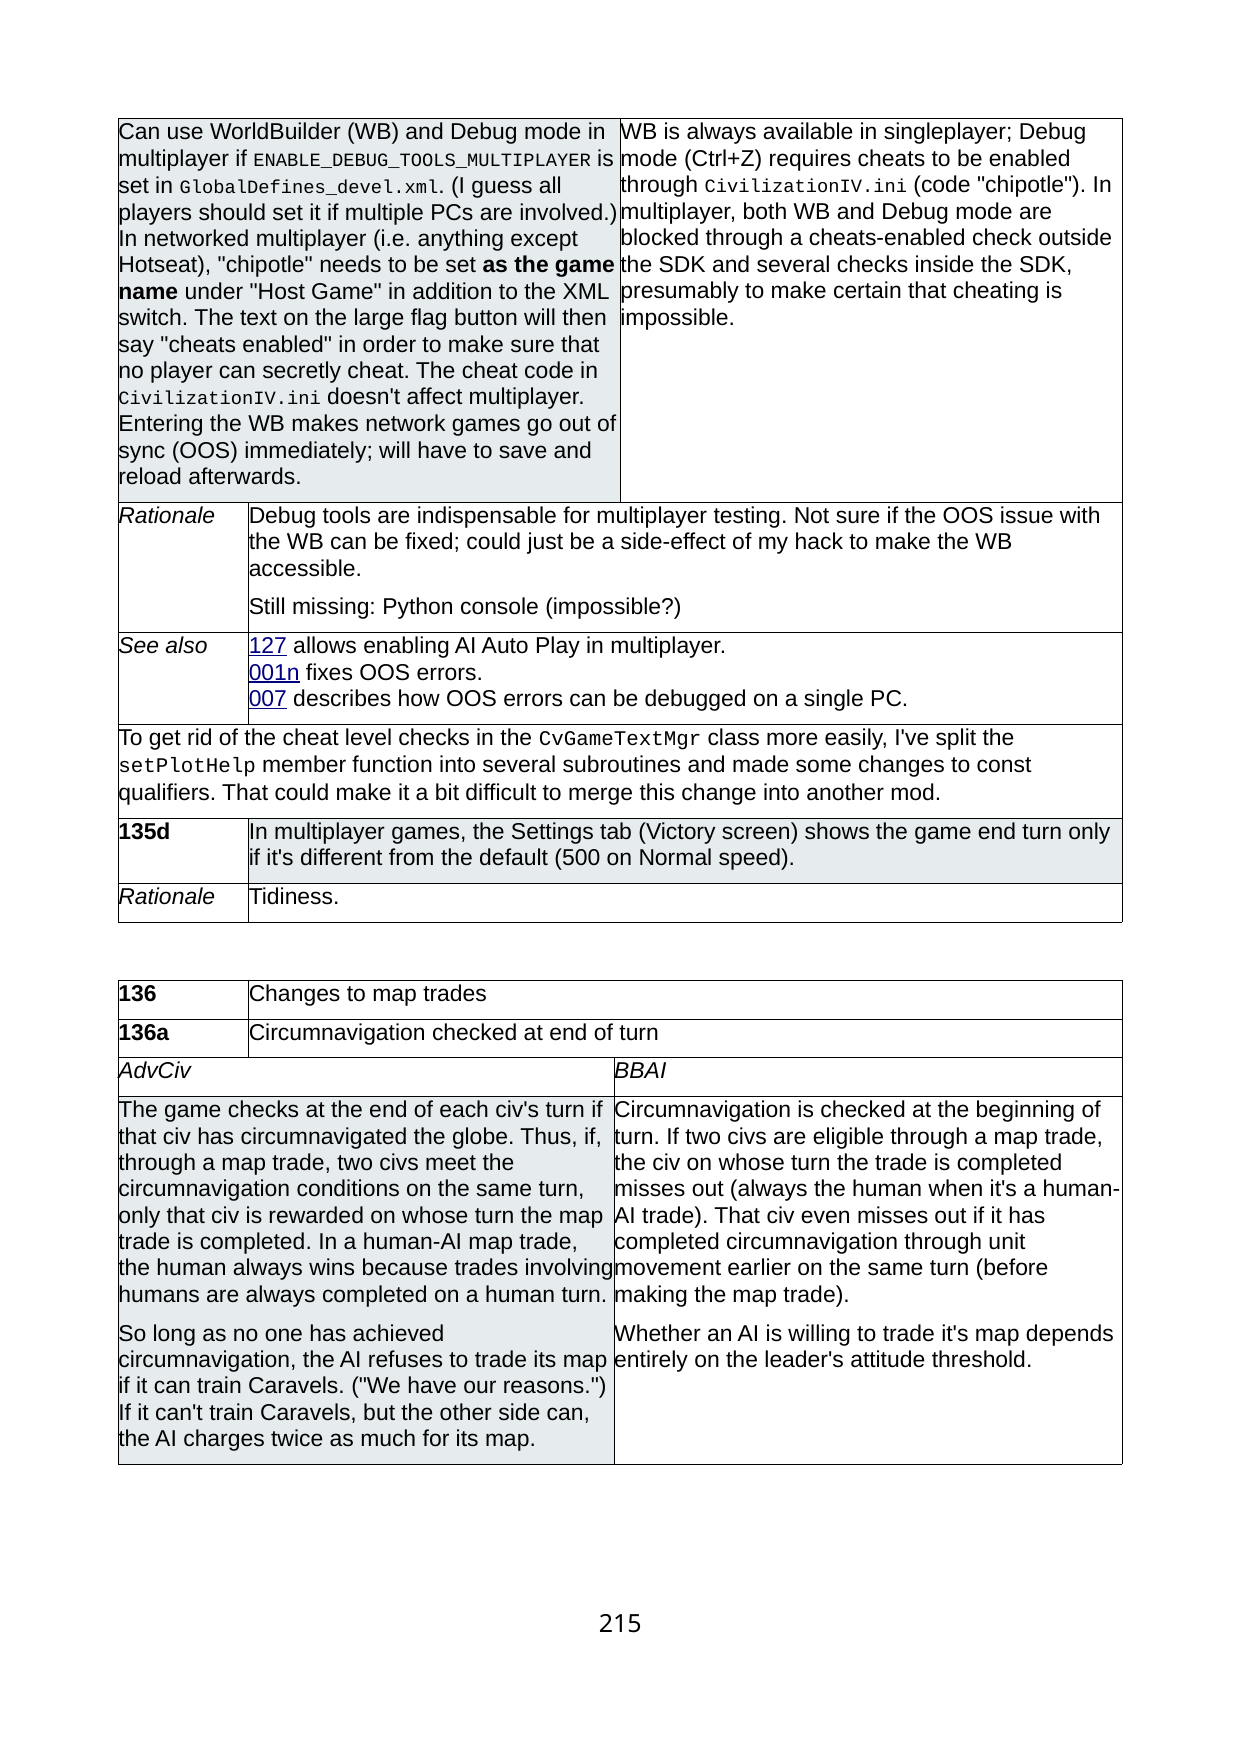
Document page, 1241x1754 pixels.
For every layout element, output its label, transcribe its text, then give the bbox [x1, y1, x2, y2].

table_cell 127 allows enabling AI Auto Play in multiplayer. 001n fixes OOS errors. 007 describes how OOS errors can be debugged on a single PC. [249, 633, 1122, 724]
table_cell In multiplayer games, the Settings tab (Victory screen) shows the game end turn only if it's different from the default (500 on Normal speed). [249, 819, 1122, 883]
table_cell AdvCiv [119, 1058, 614, 1096]
table_header Changes to map trades [249, 981, 1122, 1018]
table_cell Rationale [119, 503, 248, 632]
table_cell 135d [119, 819, 248, 883]
table_cell BBAI [615, 1058, 1122, 1096]
table_header 136 [119, 981, 248, 1018]
table_cell The game checks at the end of each civ's turn if that civ has circumnavigated the globe. Thus, if, through a map trade, two civs meet the circumnavigation conditions on the same turn, only that civ is rewarded on whose turn the map trade is completed. In a human-AI map trade, the human always wins because trades involving humans are always completed on a human turn. So long as no one has achieved circumnavigation, the AI refuses to trade its map if it can train Caravels. ("We have our reasons.") If it can't train Caravels, but the other side can, the AI charges twice as much for its map. [119, 1097, 614, 1464]
table_cell Tidiness. [249, 884, 1122, 922]
table_cell To get rid of the cheat level checks in the CvGameTextMgr class more easily, I've split the setPlotHelp member function into several subroutines and made some changes to const qualifiers. That could make it a bit difficult to merge this change into another mod. [119, 725, 1122, 818]
table_cell 136a [119, 1020, 248, 1057]
table_cell Can use WorldBuilder (WB) and Debug mode in multiplayer if ENABLE_DEBUG_TOOLS_MULTIPLAYER is set in GlobalDefines_devel.xml. (I guess all players should set it if multiple PCs are involved.) In networked multiplayer (i.e. anything except Hotseat), "chipotle" needs to be set as the game name under "Host Game" in addition to the XML switch. The text on the large flag button will then say "cheats enabled" in order to make sure that no player can secretly cheat. The cheat code in CivilizationIV.ini doesn't affect multiplayer. Entering the WB makes network games go out of sync (OOS) immediately; will have to save and reload afterwards. [119, 119, 620, 502]
table_cell Rationale [119, 884, 248, 922]
table_cell Debug tools are indispensable for multiplayer testing. Not sure if the OOS issue with the WB can be fixed; could just be a side-effect of my hack to make the WB accessible. Still missing: Python console (impossible?) [249, 503, 1122, 632]
table_cell Circumnavigation is checked at the beginning of turn. If two civs are eligible through a map trade, the civ on whose turn the trade is completed misses out (always the human when it's a human-AI trade). That civ even misses out if it has completed circumnavigation through unit movement earlier on the same turn (before making the map trade). Whether an AI is willing to trade it's map depends entirely on the leader's attitude threshold. [615, 1097, 1122, 1464]
table_cell Circumnavigation checked at end of turn [249, 1020, 1122, 1057]
table_cell See also [119, 633, 248, 724]
table_cell WB is always available in singleplayer; Debug mode (Ctrl+Z) requires cheats to be enabled through CivilizationIV.ini (code "chipotle"). In multiplayer, both WB and Debug mode are blocked through a cheats-enabled check outside the SDK and several checks inside the SDK, presumably to make certain that cheating is impossible. [621, 119, 1122, 502]
